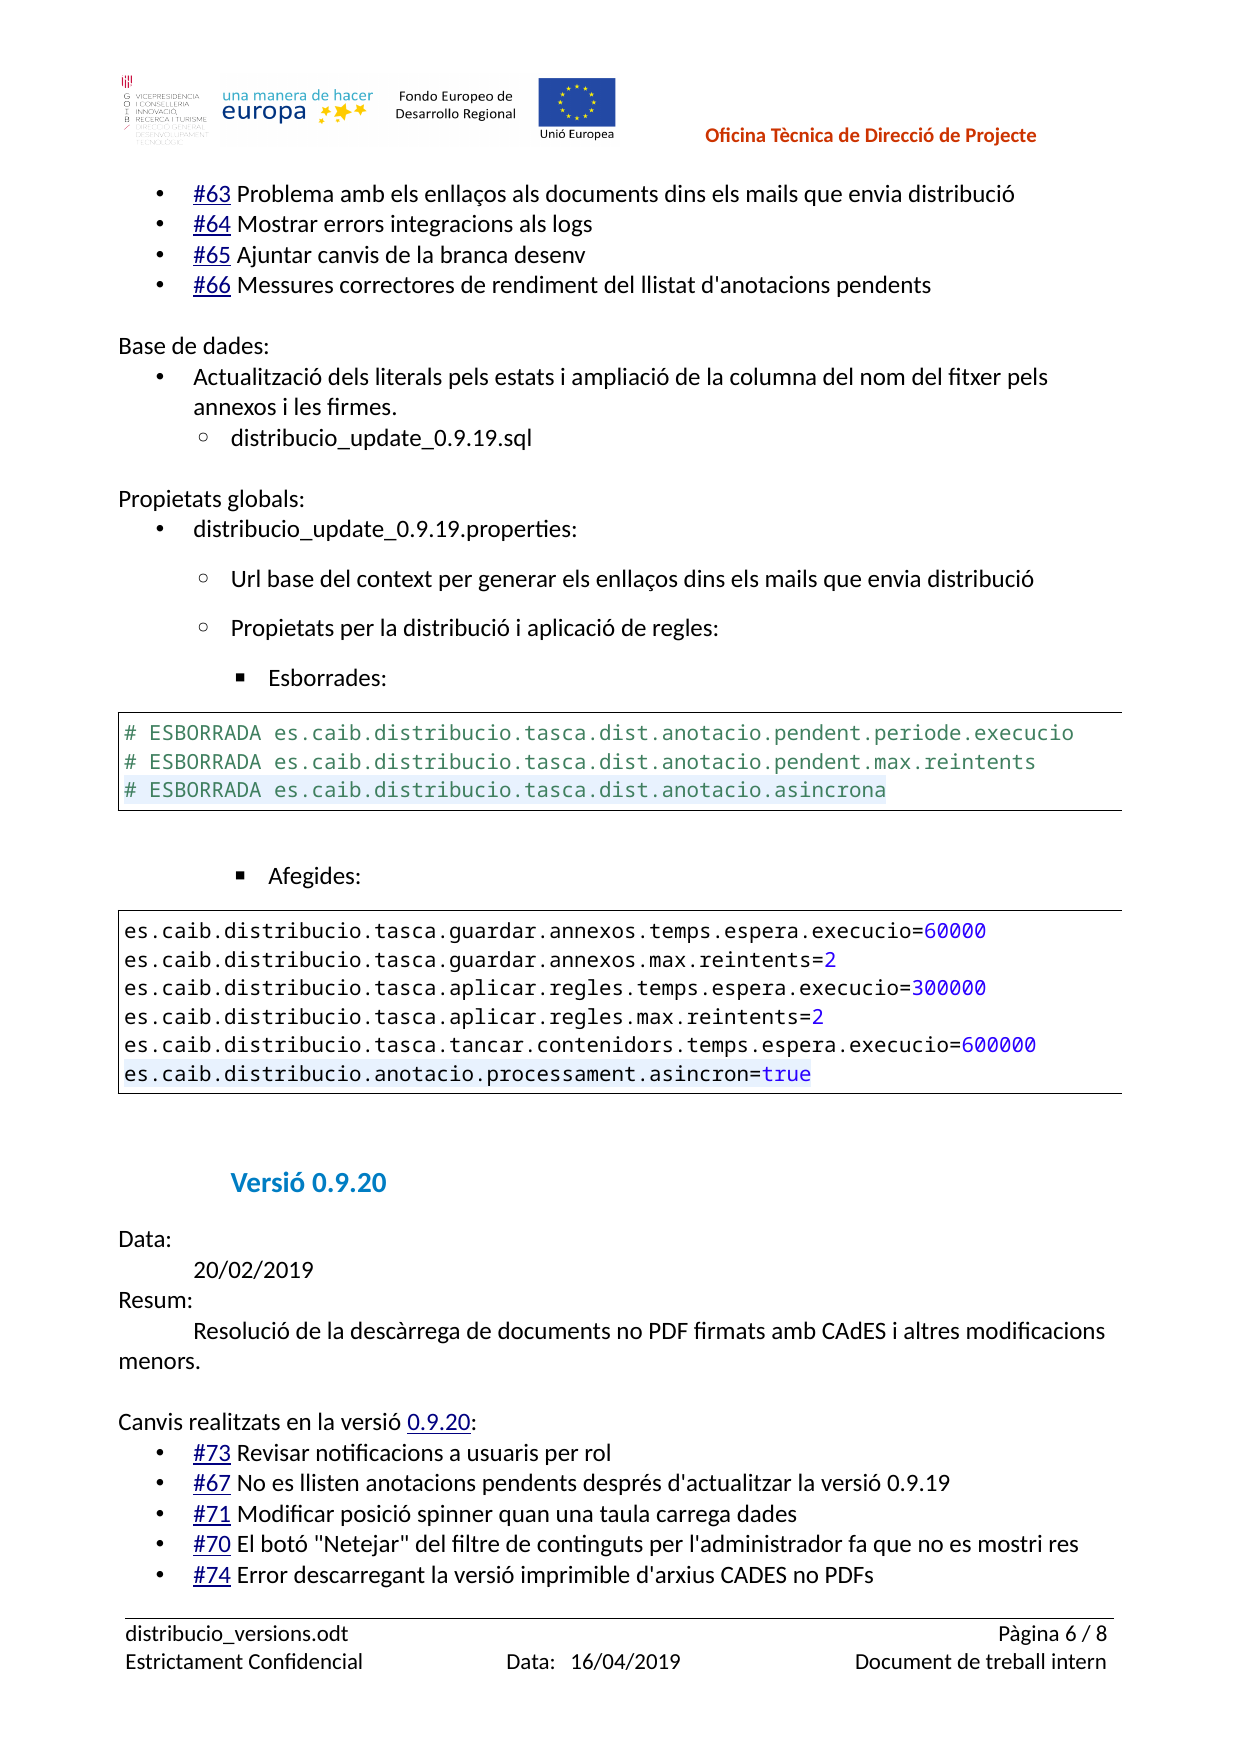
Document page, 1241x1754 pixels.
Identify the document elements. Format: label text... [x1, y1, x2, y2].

list #71 Modificar posició spinner quan una taula carrega dades [156, 1498, 1122, 1529]
list #74 Error descarregant la versió imprimible d'arxius CADES no PDFs [156, 1559, 1122, 1590]
list distribucio_update_0.9.19.properties: [156, 513, 1122, 544]
list Actualització dels literals pels estats i ampliació de la columna del nom del fitxer pels annexos i les firmes. [156, 361, 1122, 422]
text Base de dades: [118, 330, 1122, 361]
list Url base del context per generar els enllaços dins els mails que envia distribució [193, 563, 1122, 593]
list #64 Mostrar errors integracions als logs [156, 208, 1122, 239]
text 20/02/2019 [118, 1254, 1122, 1284]
text Resolució de la descàrrega de documents no PDF firmats amb CAdES i altres modificacions menors. [118, 1315, 1122, 1376]
subtitle Versió 0.9.20 [153, 1164, 1122, 1200]
text Resum: [118, 1284, 1122, 1315]
list #70 El botó "Netejar" del filtre de continguts per l'administrador fa que no es mostri res [156, 1529, 1122, 1559]
text Data: [118, 1223, 1122, 1254]
list #63 Problema amb els enllaços als documents dins els mails que envia distribució [156, 178, 1122, 208]
table_header # ESBORRADA es.caib.distribucio.tasca.dist.anotacio.pendent.periode.execucio # ESBORRADA es.caib.distribucio.tasca.dist.anotacio.pendent.max.reintents # ESBORRADA es.caib.distribucio.tasca.dist.anotacio.asincrona [119, 713, 1122, 809]
list #73 Revisar notificacions a usuaris per rol [156, 1437, 1122, 1468]
table_header es.caib.distribucio.tasca.guardar.annexos.temps.espera.execucio=60000 es.caib.distribucio.tasca.guardar.annexos.max.reintents=2 es.caib.distribucio.tasca.aplicar.regles.temps.espera.execucio=300000 es.caib.distribucio.tasca.aplicar.regles.max.reintents=2 es.caib.distribucio.tasca.tancar.contenidors.temps.espera.execucio=600000 es.caib.distribucio.anotacio.processament.asincron=true [119, 911, 1122, 1093]
list Afegides: [231, 860, 1122, 891]
picture [118, 73, 213, 147]
list #67 No es llisten anotacions pendents després d'actualitzar la versió 0.9.19 [156, 1468, 1122, 1498]
text Propietats globals: [118, 483, 1122, 513]
list Propietats per la distribució i aplicació de regles: [193, 613, 1122, 643]
list Esborrades: [231, 662, 1122, 693]
picture [219, 73, 621, 147]
list #65 Ajuntar canvis de la branca desenv [156, 239, 1122, 269]
list distribucio_update_0.9.19.sql [193, 422, 1122, 452]
list #66 Messures correctores de rendiment del llistat d'anotacions pendents [156, 269, 1122, 300]
text Canvis realitzats en la versió 0.9.20: [118, 1407, 1122, 1437]
